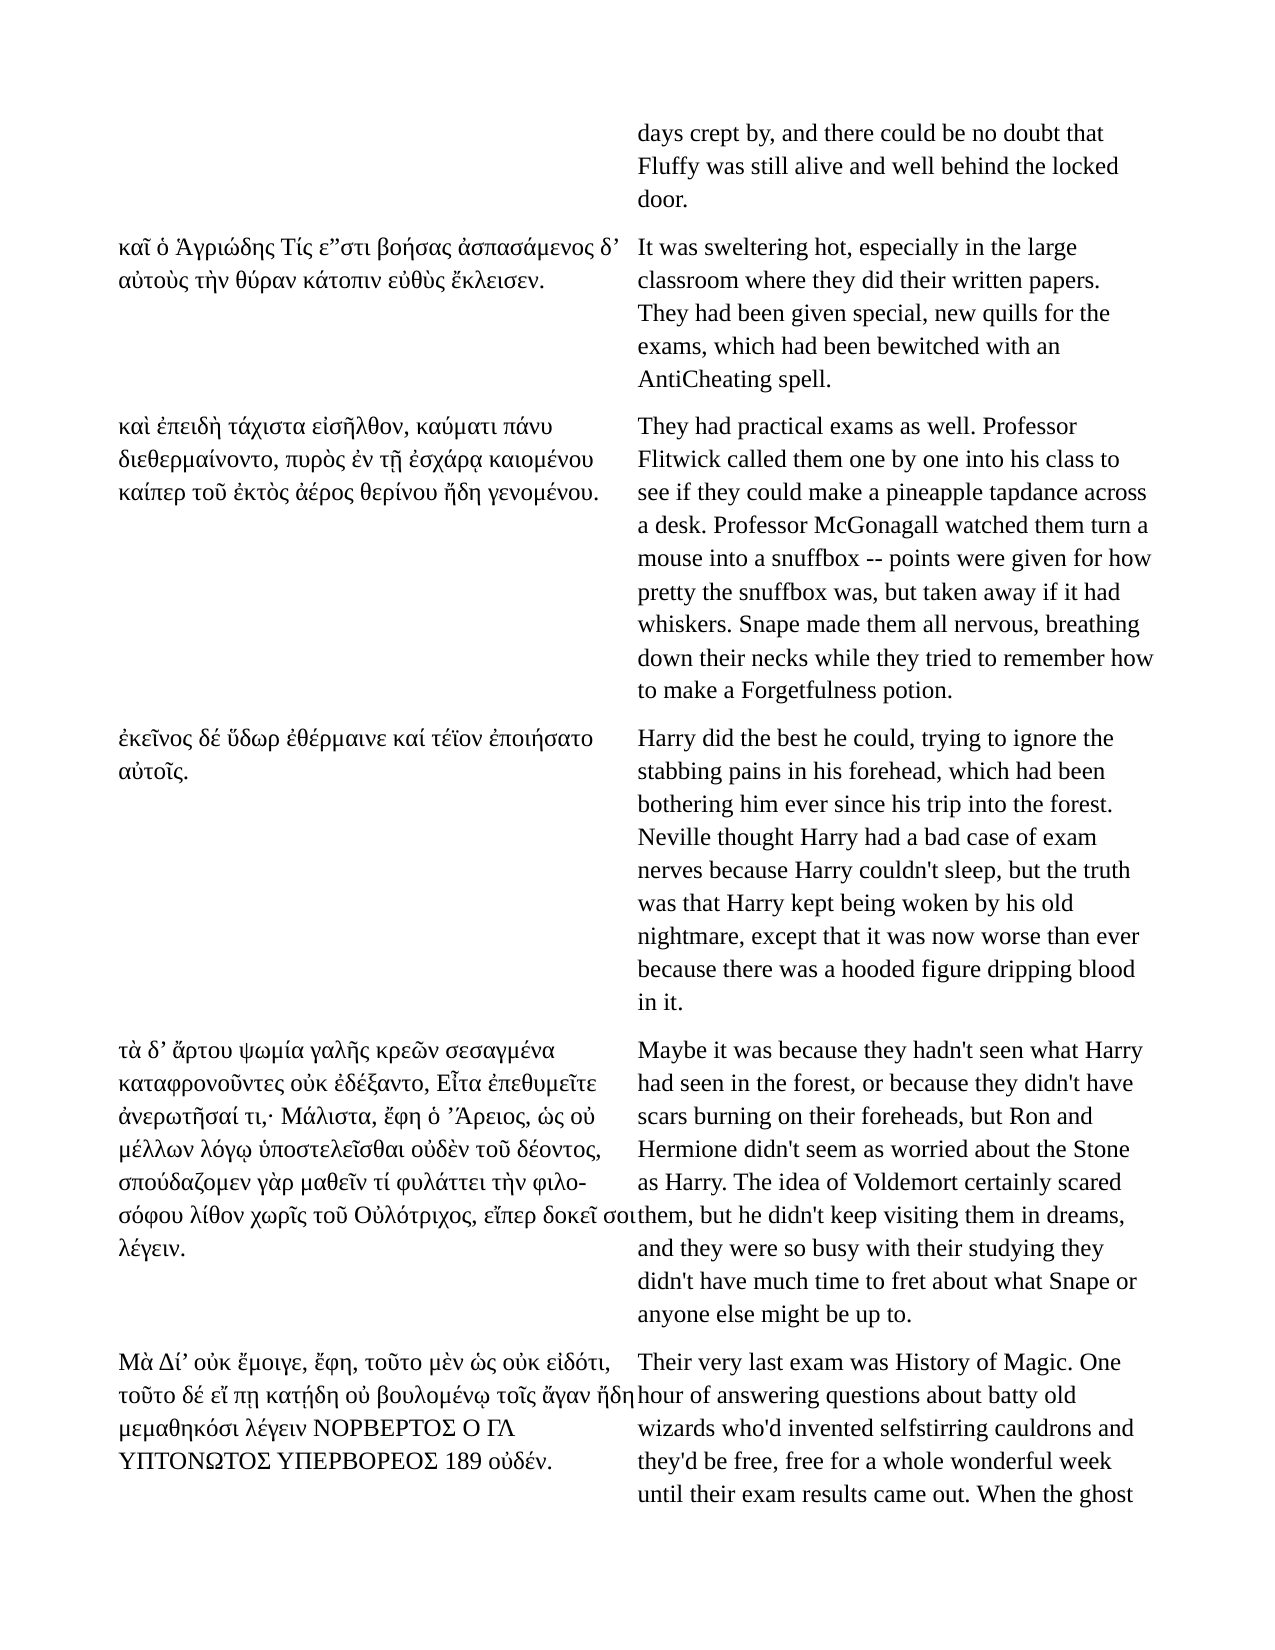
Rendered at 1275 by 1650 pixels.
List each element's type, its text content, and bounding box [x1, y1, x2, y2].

table_cell καῖ ὁ Ἁγριώδης Τίς ε”στι βοήσας ἀσπασάμενος δ’ αὐτοὺς τὴν θύραν κάτοπιν εὐθὺς ἔκλεισεν. [118, 232, 637, 411]
table_cell καὶ ἐπειδὴ τάχιστα εἰσῆλθον, καύματι πάνυ διεθερμαίνοντο, πυρὸς ἐν τῇ ἐσχάρᾳ καιομένου καίπερ τοῦ ἐκτὸς ἀέρος θερίνου ἤδη γενομένου. [118, 411, 637, 723]
table_cell Μὰ Δί’ οὐκ ἔμοιγε, ἔφη, τοῦτο μὲν ὡς οὐκ εἰδότι, τοῦτο δέ εἴ πῃ κατῄδη οὐ βουλομένῳ τοῖς ἄγαν ἤδη μεμαθηκόσι λέγειν ΝΟΡΒΕΡΤΟΣ Ο ΓΛ ΥΠΤΟΝΩΤΟΣ ΥΠΕΡΒΟΡΕΟΣ 189 οὐδέν. [118, 1347, 637, 1508]
table_cell Harry did the best he could, trying to ignore the stabbing pains in his forehead, which had been bothering him ever since his trip into the forest. Neville thought Harry had a bad case of exam nerves because Harry couldn't sleep, but the truth was that Harry kept being woken by his old nightmare, except that it was now worse than ever because there was a hooded figure dripping blood in it. [638, 723, 1157, 1035]
table_cell ἐκεῖνος δέ ὕδωρ ἐθέρμαινε καί τέϊον ἐποιήσατο αὐτοῖς. [118, 723, 637, 1035]
table_cell [118, 118, 637, 232]
table_cell Their very last exam was History of Magic. One hour of answering questions about batty old wizards who'd invented selfstirring cauldrons and they'd be free, free for a whole wonderful week until their exam results came out. When the ghost [638, 1347, 1157, 1508]
table_cell τὰ δ’ ἄρτου ψωμία γαλῆς κρεῶν σεσαγμένα καταφρονοῦντες οὐκ ἐδέξαντο, Εἶτα ἐπεθυμεῖτε ἀνερωτῆσαί τι,· Μάλιστα, ἔφη ὁ ’Άρειος, ὡς οὐ μέλλων λόγῳ ὑποστελεῖσθαι οὐδὲν τοῦ δέοντος, σπούδαζομεν γὰρ μαθεῖν τί φυλάττει τὴν φιλο- σόφου λίθον χωρῖς τοῦ Οὐλότριχος, εἴπερ δοκεῖ σοι λέγειν. [118, 1035, 637, 1347]
table_cell It was sweltering hot, especially in the large classroom where they did their written papers. They had been given special, new quills for the exams, which had been bewitched with an AntiCheating spell. [638, 232, 1157, 411]
table_cell Maybe it was because they hadn't seen what Harry had seen in the forest, or because they didn't have scars burning on their foreheads, but Ron and Hermione didn't seem as worried about the Stone as Harry. The idea of Voldemort certainly scared them, but he didn't keep visiting them in dreams, and they were so busy with their studying they didn't have much time to fret about what Snape or anyone else might be up to. [638, 1035, 1157, 1347]
table_cell days crept by, and there could be no doubt that Fluffy was still alive and well behind the locked door. [638, 118, 1157, 232]
table_cell They had practical exams as well. Professor Flitwick called them one by one into his class to see if they could make a pineapple tapdance across a desk. Professor McGonagall watched them turn a mouse into a snuffbox -- points were given for how pretty the snuffbox was, but taken away if it had whiskers. Snape made them all nervous, breathing down their necks while they tried to remember how to make a Forgetfulness potion. [638, 411, 1157, 723]
